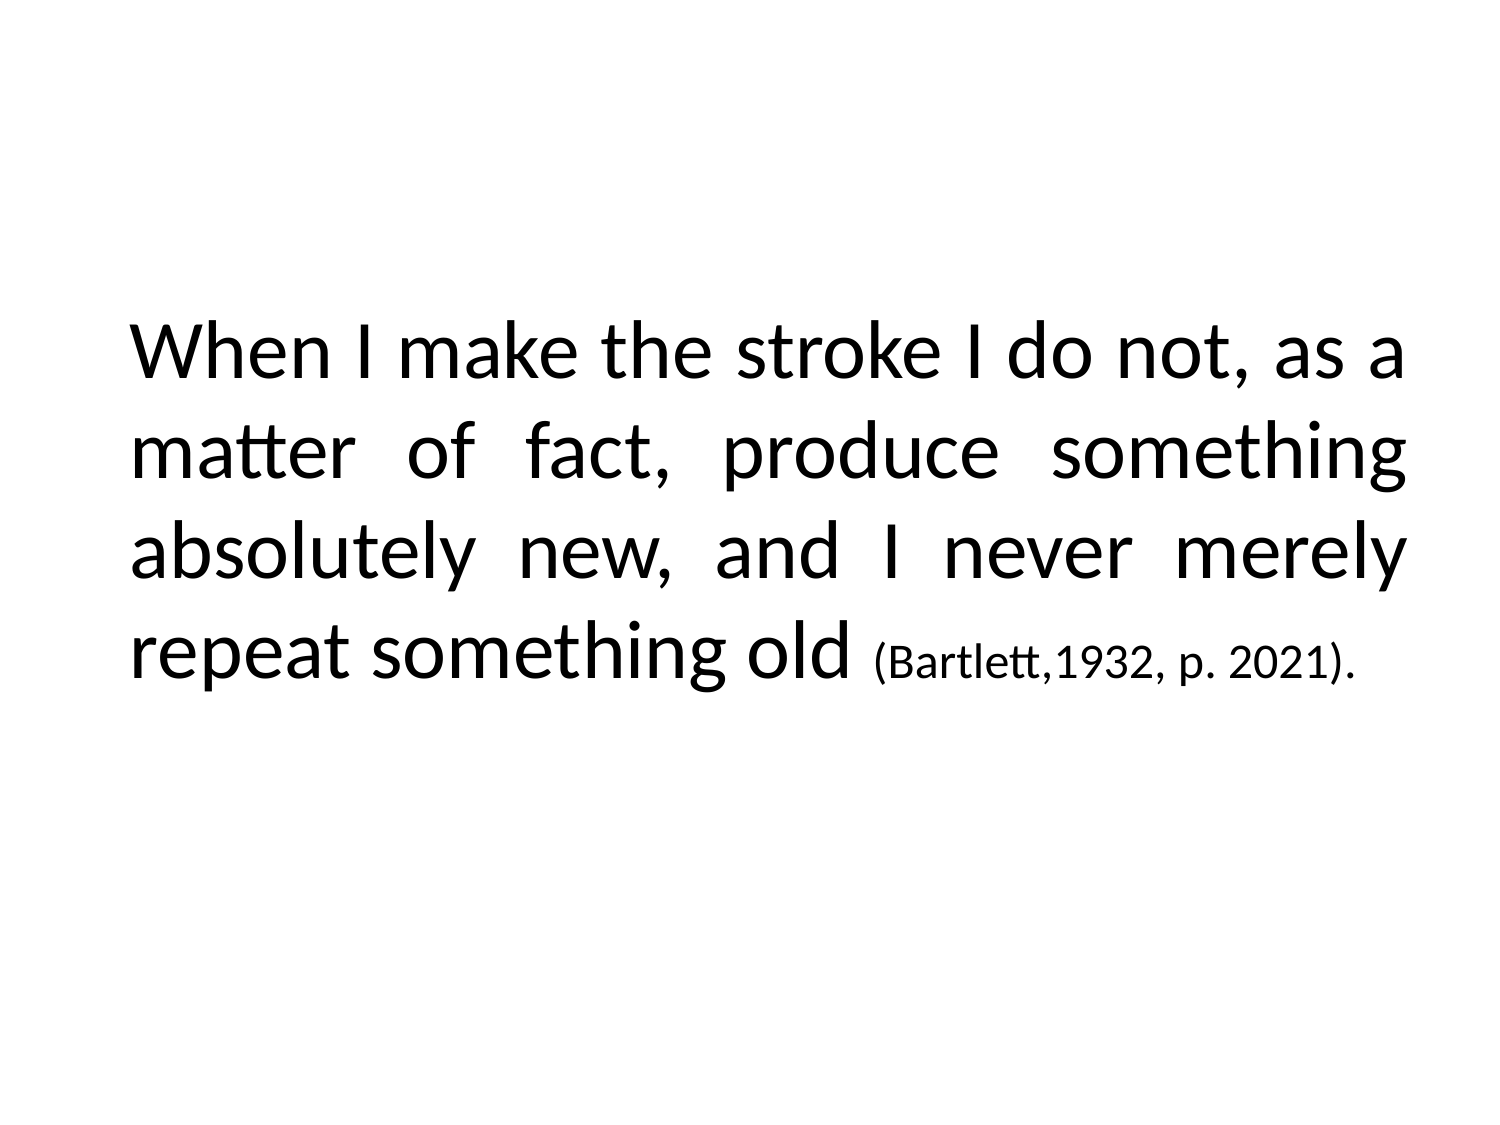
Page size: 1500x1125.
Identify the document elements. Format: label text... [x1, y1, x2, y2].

list When I make the stroke I do not, as a matter of fact, produce something absolutely new, and I never merely repeat something old (Bartlett,1932, p. 2021). [59, 295, 1409, 948]
